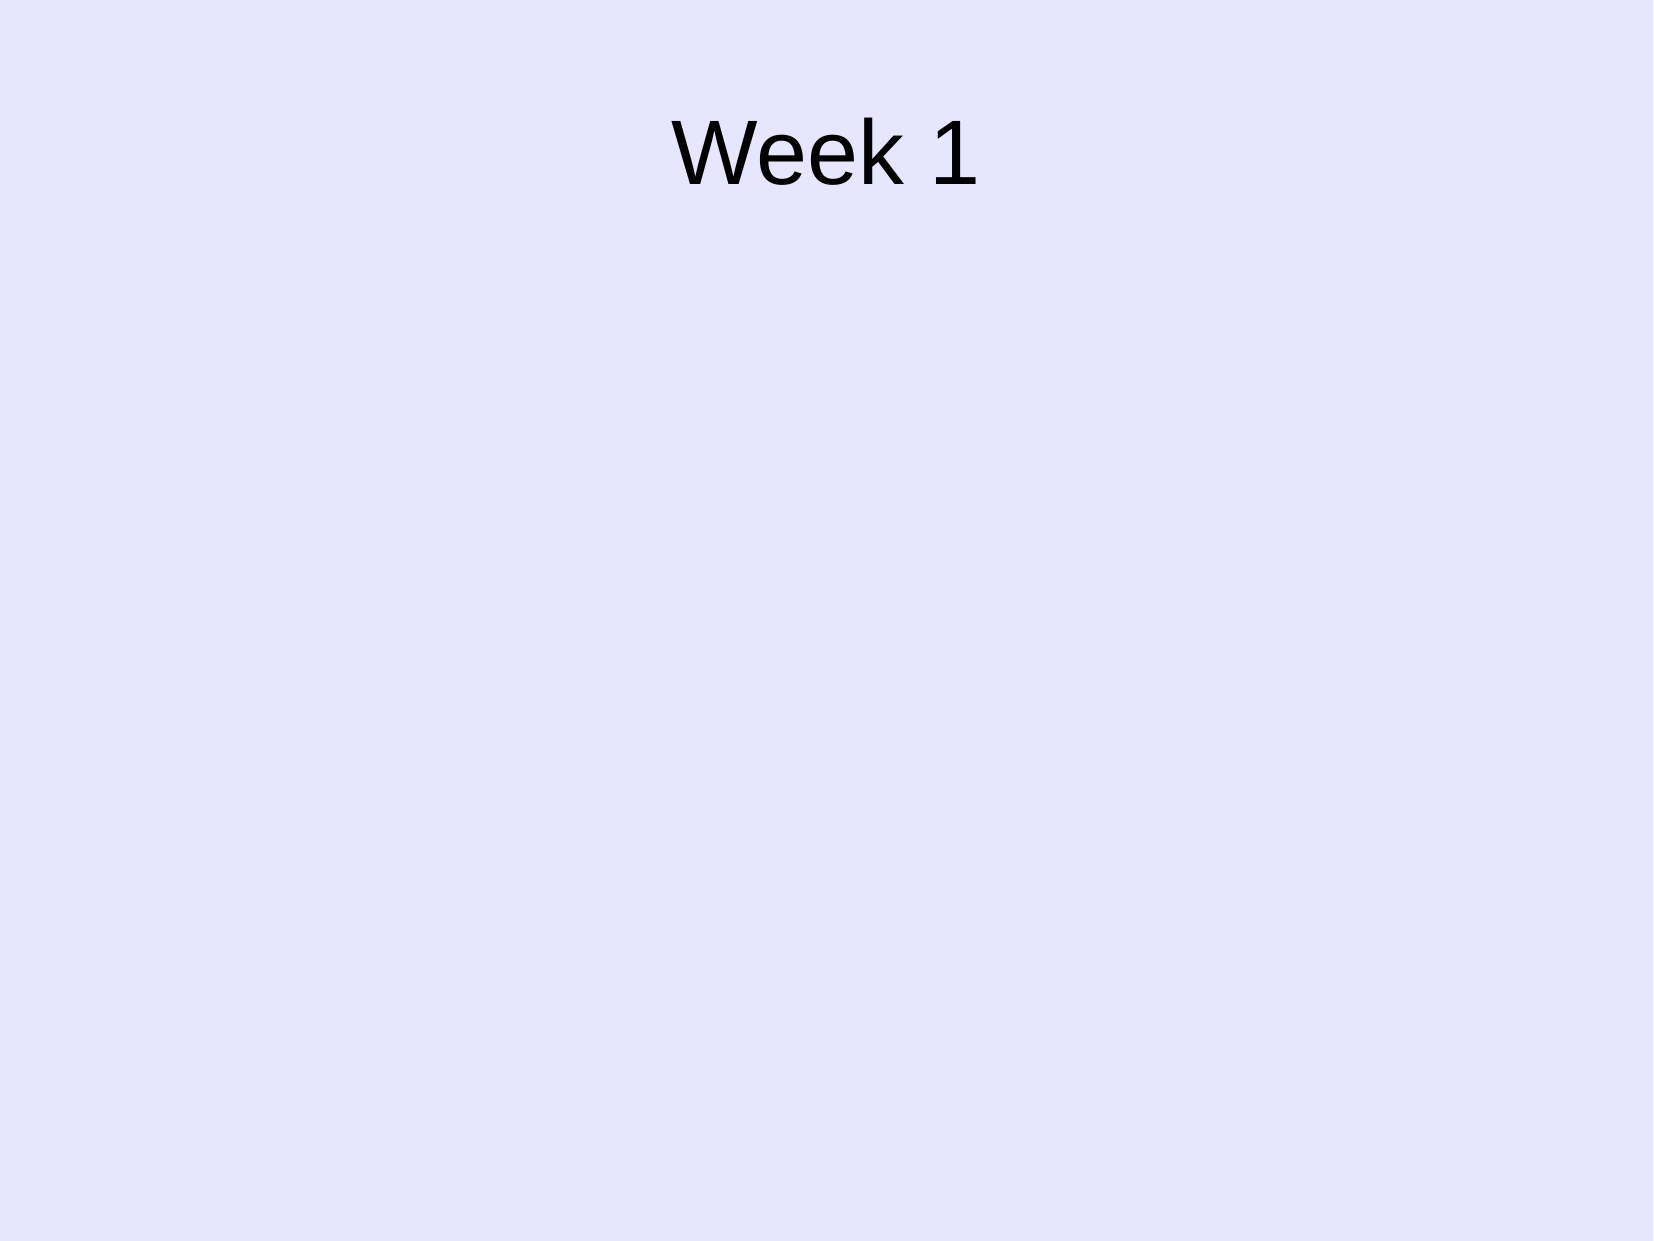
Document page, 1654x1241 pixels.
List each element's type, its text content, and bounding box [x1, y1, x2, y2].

title Week 1 [82, 49, 1571, 257]
